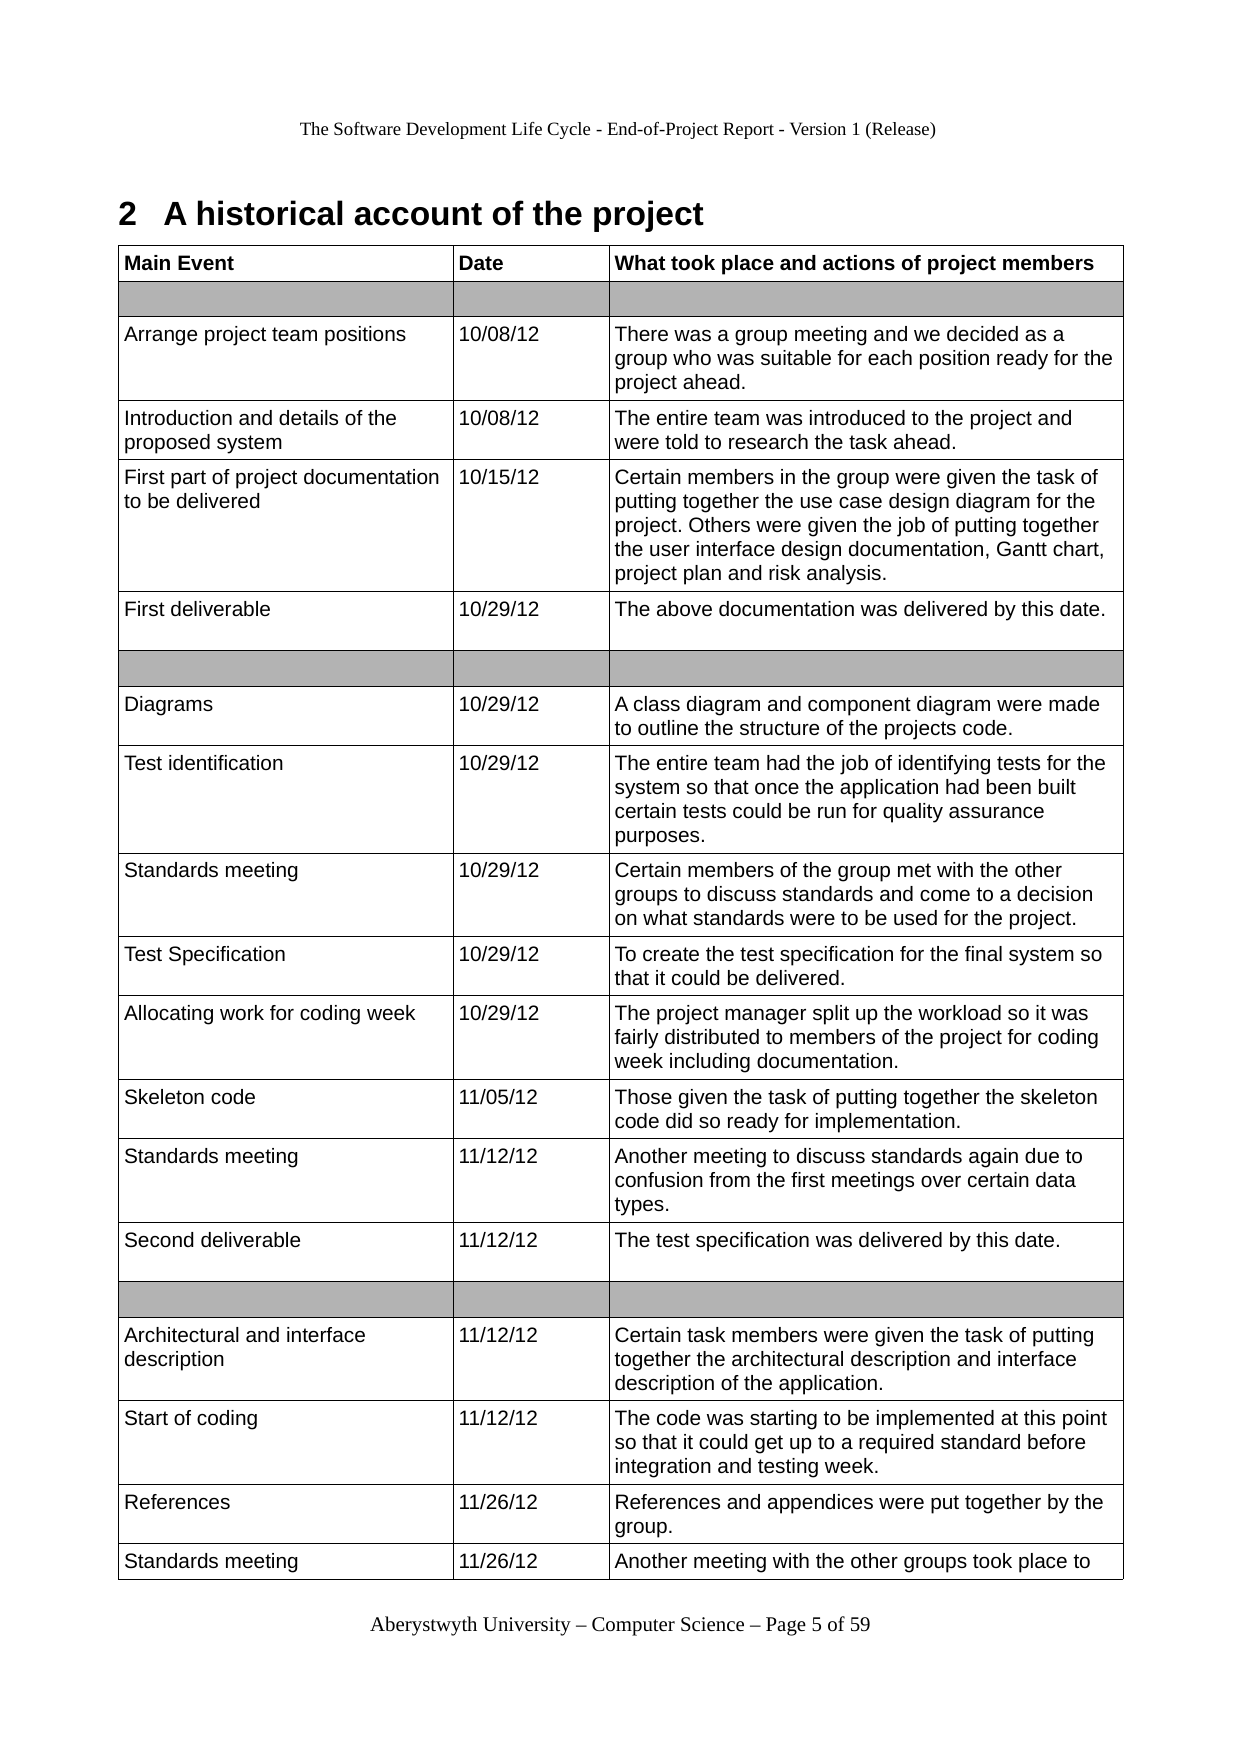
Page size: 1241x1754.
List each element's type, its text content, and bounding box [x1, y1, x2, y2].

table_cell Diagrams [119, 687, 453, 745]
table_cell 12/11/12 [454, 1223, 609, 1281]
table_cell [119, 282, 453, 316]
table_header Date [454, 246, 609, 281]
table_cell 12/11/12 [454, 1318, 609, 1400]
table_cell A class diagram and component diagram were made to outline the structure of the projects code. [610, 687, 1123, 745]
table_cell 12/11/12 [454, 1139, 609, 1222]
table_cell Start of coding [119, 1401, 453, 1484]
table_cell 29/10/12 [454, 746, 609, 852]
table_cell 29/10/12 [454, 937, 609, 995]
table_cell [610, 282, 1123, 316]
subtitle A historical account of the project [118, 194, 1122, 233]
table_cell Standards meeting [119, 1544, 453, 1579]
table_cell The project manager split up the workload so it was fairly distributed to members of the project for coding week including documentation. [610, 996, 1123, 1079]
table_cell First deliverable [119, 592, 453, 650]
table_cell Test Specification [119, 937, 453, 995]
table_cell Certain members of the group met with the other groups to discuss standards and come to a decision on what standards were to be used for the project. [610, 854, 1123, 936]
table_cell [119, 651, 453, 686]
table_cell 12/11/12 [454, 1401, 609, 1484]
table_cell [610, 1282, 1123, 1317]
table_cell Certain members in the group were given the task of putting together the use case design diagram for the project. Others were given the job of putting together the user interface design documentation, Gantt chart, project plan and risk analysis. [610, 460, 1123, 591]
table_cell [454, 651, 609, 686]
table_cell Second deliverable [119, 1223, 453, 1281]
table_cell The entire team had the job of identifying tests for the system so that once the application had been built certain tests could be run for quality assurance purposes. [610, 746, 1123, 852]
table_cell Introduction and details of the proposed system [119, 401, 453, 459]
table_cell 26/11/12 [454, 1544, 609, 1579]
table_cell The entire team was introduced to the project and were told to research the task ahead. [610, 401, 1123, 459]
table_cell Certain task members were given the task of putting together the architectural description and interface description of the application. [610, 1318, 1123, 1400]
table_cell Standards meeting [119, 1139, 453, 1222]
table_cell The test specification was delivered by this date. [610, 1223, 1123, 1281]
table_cell 29/10/12 [454, 687, 609, 745]
table_cell First part of project documentation to be delivered [119, 460, 453, 591]
table_header Main Event [119, 246, 453, 281]
table_cell 05/11/12 [454, 1080, 609, 1138]
table_header What took place and actions of project members [610, 246, 1123, 281]
table_cell The code was starting to be implemented at this point so that it could get up to a required standard before integration and testing week. [610, 1401, 1123, 1484]
table_cell Standards meeting [119, 854, 453, 936]
table_cell Skeleton code [119, 1080, 453, 1138]
table_cell Another meeting with the other groups took place to [610, 1544, 1123, 1579]
table_cell [119, 1282, 453, 1317]
table_cell 08/10/12 [454, 401, 609, 459]
table_cell 29/10/12 [454, 592, 609, 650]
table_cell 15/10/12 [454, 460, 609, 591]
table_cell Test identification [119, 746, 453, 852]
table_cell [610, 651, 1123, 686]
table_cell References and appendices were put together by the group. [610, 1485, 1123, 1543]
table_cell To create the test specification for the final system so that it could be delivered. [610, 937, 1123, 995]
table_cell Allocating work for coding week [119, 996, 453, 1079]
table_cell 29/10/12 [454, 996, 609, 1079]
table_cell [454, 282, 609, 316]
table_cell There was a group meeting and we decided as a group who was suitable for each position ready for the project ahead. [610, 317, 1123, 400]
table_cell 08/10/12 [454, 317, 609, 400]
table_cell Another meeting to discuss standards again due to confusion from the first meetings over certain data types. [610, 1139, 1123, 1222]
table_cell The above documentation was delivered by this date. [610, 592, 1123, 650]
table_cell Arrange project team positions [119, 317, 453, 400]
table_cell Those given the task of putting together the skeleton code did so ready for implementation. [610, 1080, 1123, 1138]
table_cell [454, 1282, 609, 1317]
table_cell 26/11/12 [454, 1485, 609, 1543]
table_cell 29/10/12 [454, 854, 609, 936]
table_cell Architectural and interface description [119, 1318, 453, 1400]
table_cell References [119, 1485, 453, 1543]
